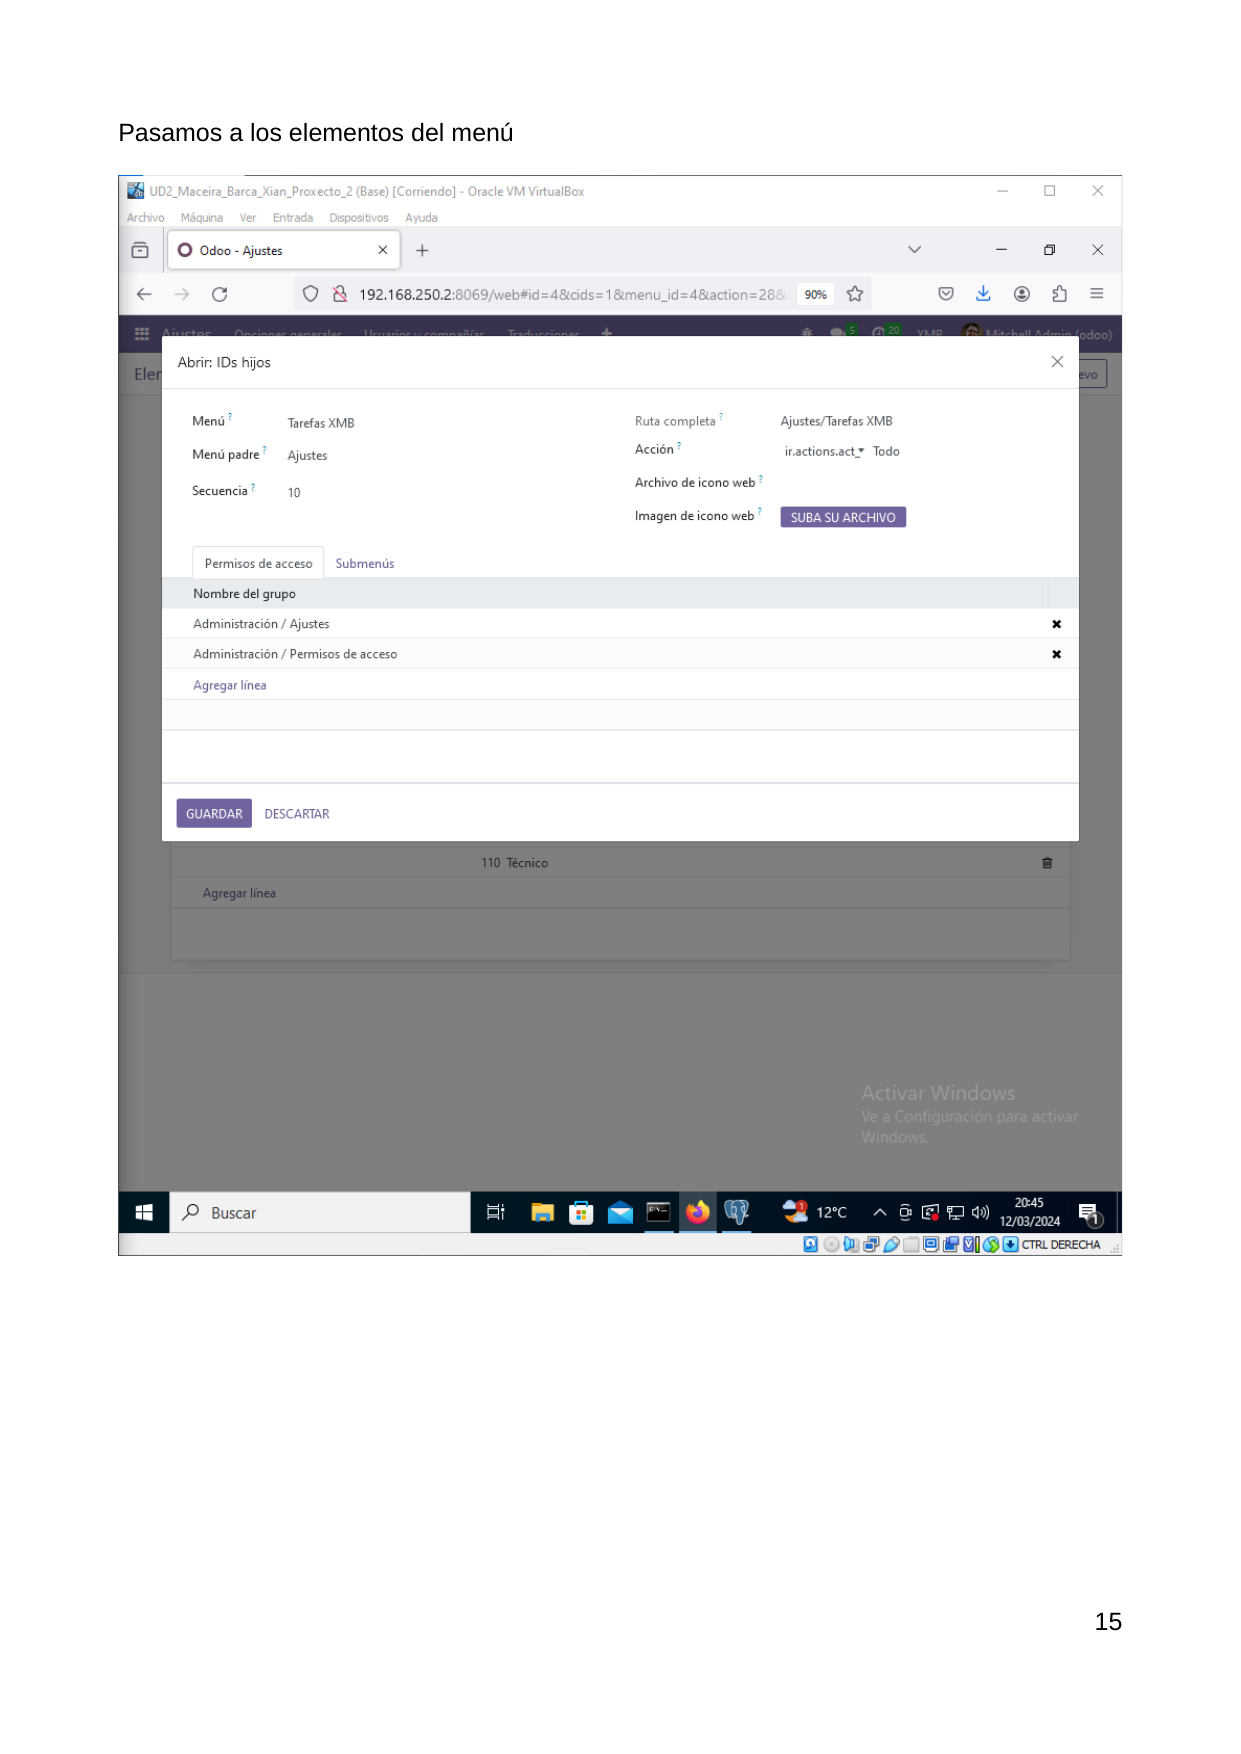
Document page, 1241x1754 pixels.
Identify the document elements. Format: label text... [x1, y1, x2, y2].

text Pasamos a los elementos del menú [118, 118, 1122, 147]
picture [118, 175, 1123, 1256]
